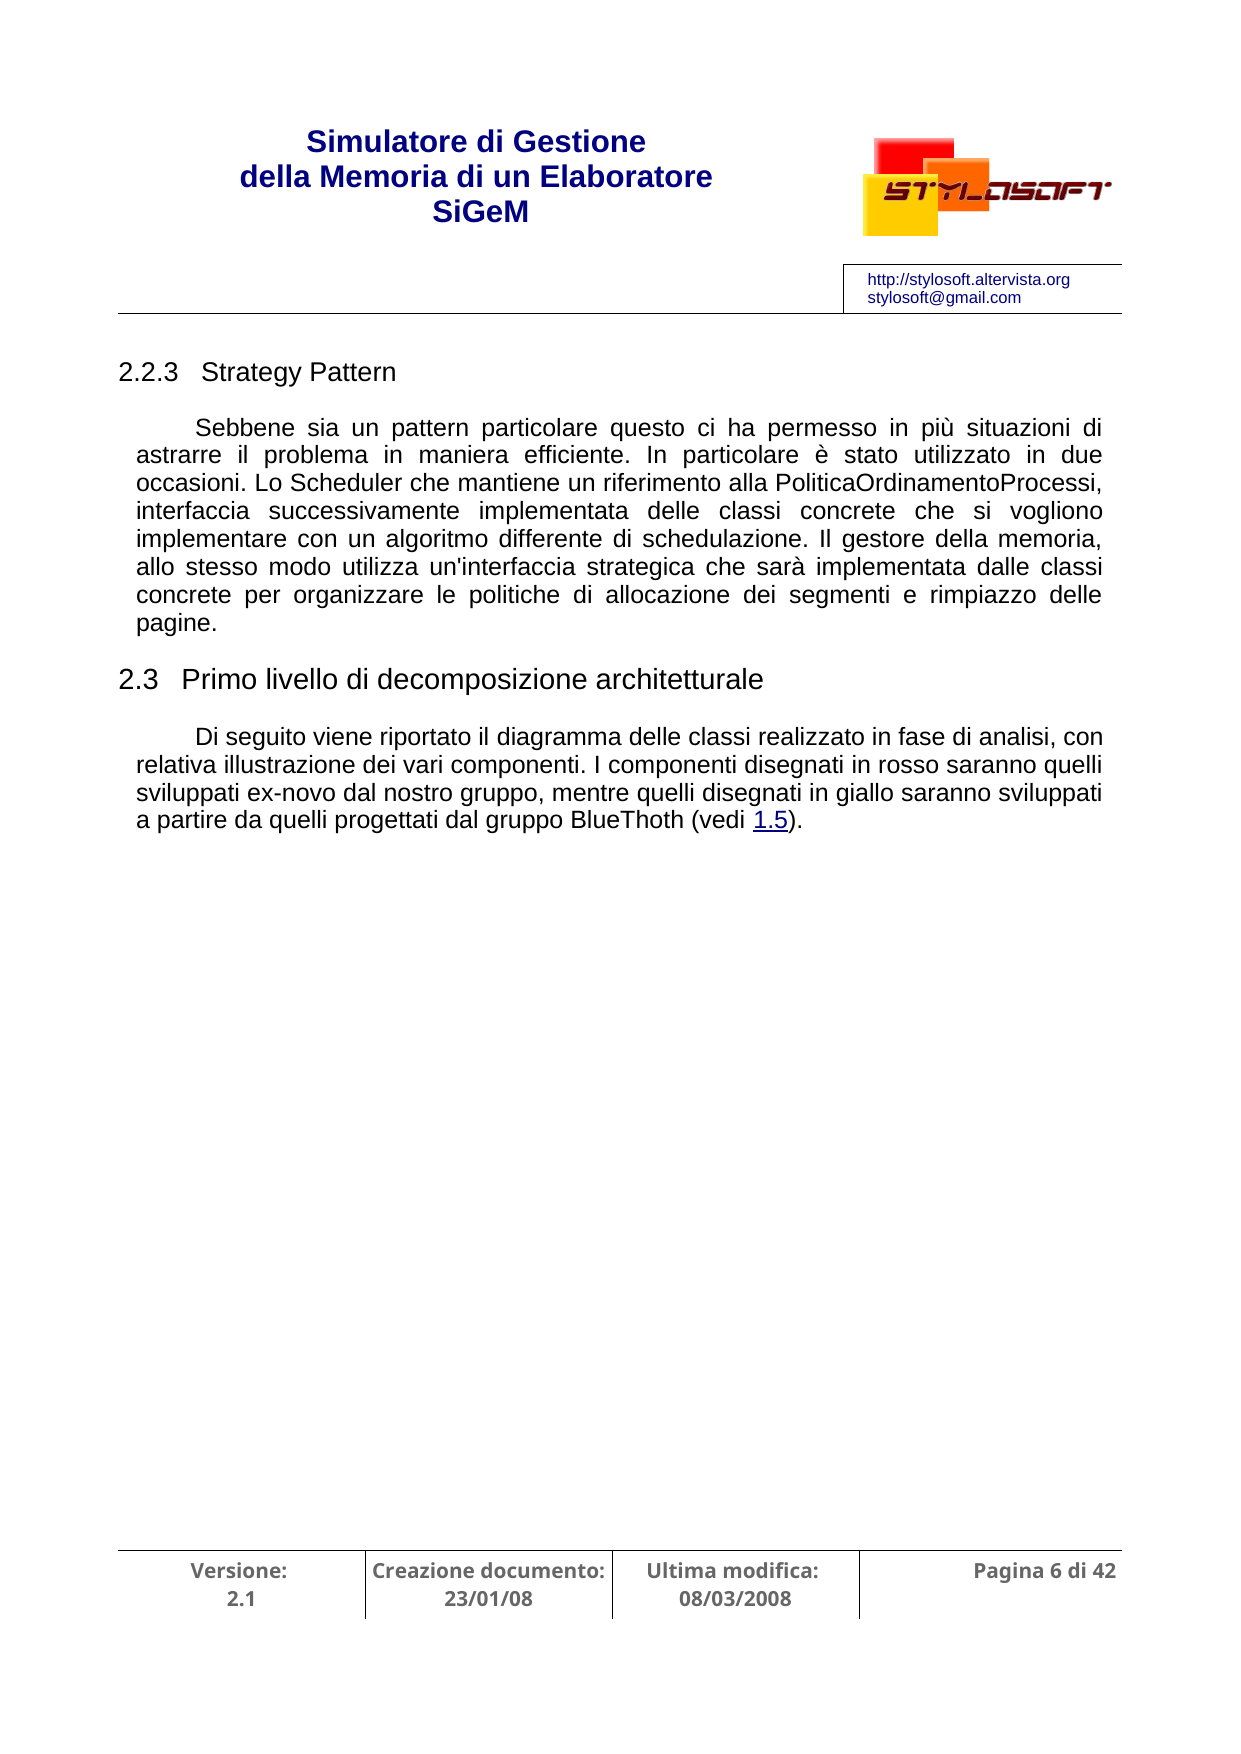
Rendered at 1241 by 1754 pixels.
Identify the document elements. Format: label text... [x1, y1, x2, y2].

subtitle Primo livello di decomposizione architetturale [118, 663, 1122, 696]
picture [848, 123, 1117, 247]
subtitle Strategy Pattern [118, 357, 1122, 387]
text Sebbene sia un pattern particolare questo ci ha permesso in più situazioni di astrarre il problema in maniera efficiente. In particolare è stato utilizzato in due occasioni. Lo Scheduler che mantiene un riferimento alla PoliticaOrdinamentoProcessi, interfaccia successivamente implementata delle classi concrete che si vogliono implementare con un algoritmo differente di schedulazione. Il gestore della memoria, allo stesso modo utilizza un'interfaccia strategica che sarà implementata dalle classi concrete per organizzare le politiche di allocazione dei segmenti e rimpiazzo delle pagine. [136, 413, 1104, 637]
text Di seguito viene riportato il diagramma delle classi realizzato in fase di analisi, con relativa illustrazione dei vari componenti. I componenti disegnati in rosso saranno quelli sviluppati ex-novo dal nostro gruppo, mentre quelli disegnati in giallo saranno sviluppati a partire da quelli progettati dal gruppo BlueThoth (vedi 1.5). [136, 722, 1104, 834]
